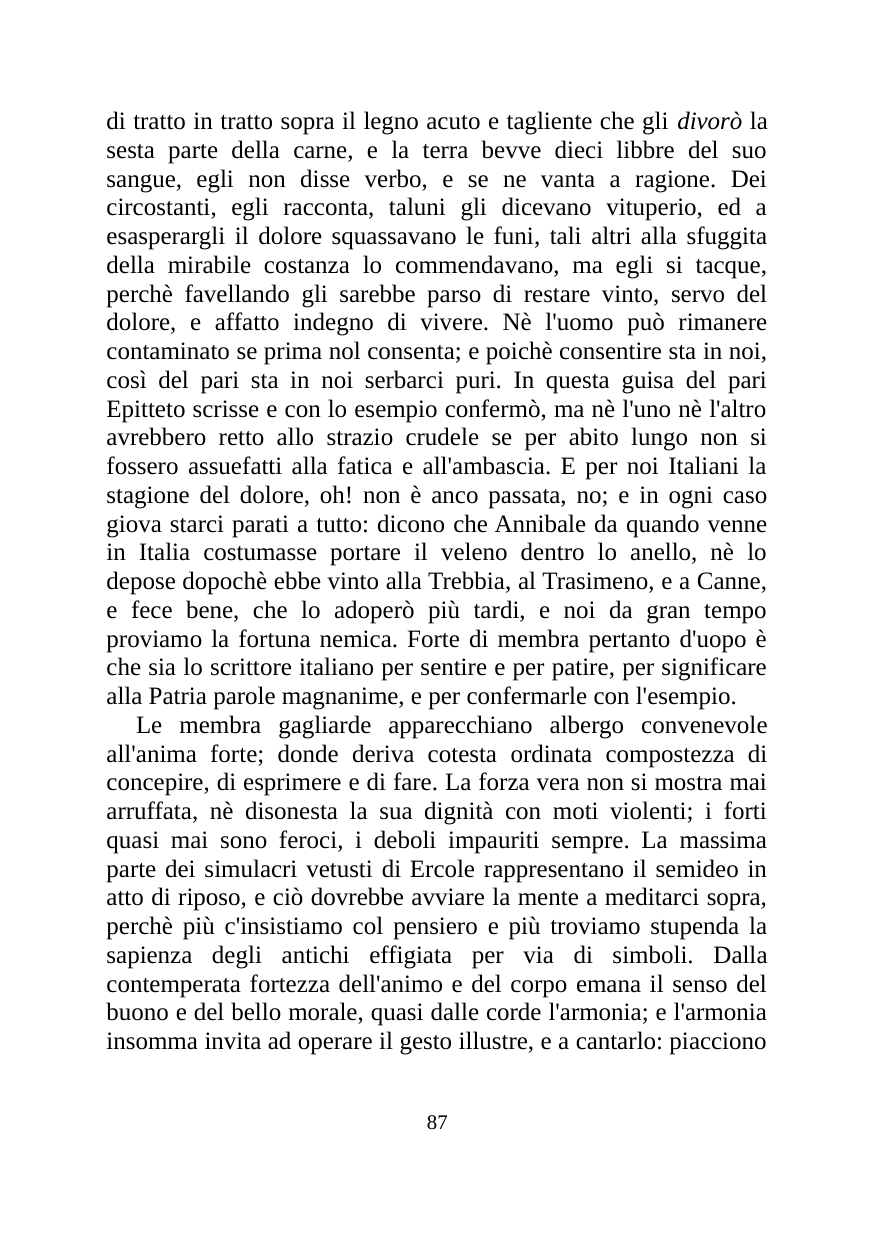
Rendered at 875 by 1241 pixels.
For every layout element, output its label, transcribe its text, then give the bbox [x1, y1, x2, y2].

text Le membra gagliarde apparecchiano albergo convenevole all'anima forte; donde deriva cotesta ordinata compostezza di concepire, di esprimere e di fare. La forza vera non si mostra mai arruffata, nè disonesta la sua dignità con moti violenti; i forti quasi mai sono feroci, i deboli impauriti sempre. La massima parte dei simulacri vetusti di Ercole rappresentano il semideo in atto di riposo, e ciò dovrebbe avviare la mente a meditarci sopra, perchè più c'insistiamo col pensiero e più troviamo stupenda la sapienza degli antichi effigiata per via di simboli. Dalla contemperata fortezza dell'animo e del corpo emana il senso del buono e del bello morale, quasi dalle corde l'armonia; e l'armonia insomma invita ad operare il gesto illustre, e a cantarlo: piacciono [106, 710, 768, 1055]
text di tratto in tratto sopra il legno acuto e tagliente che gli divorò la sesta parte della carne, e la terra bevve dieci libbre del suo sangue, egli non disse verbo, e se ne vanta a ragione. Dei circostanti, egli racconta, taluni gli dicevano vituperio, ed a esasperargli il dolore squassavano le funi, tali altri alla sfuggita della mirabile costanza lo commendavano, ma egli si tacque, perchè favellando gli sarebbe parso di restare vinto, servo del dolore, e affatto indegno di vivere. Nè l'uomo può rimanere contaminato se prima nol consenta; e poichè consentire sta in noi, così del pari sta in noi serbarci puri. In questa guisa del pari Epitteto scrisse e con lo esempio confermò, ma nè l'uno nè l'altro avrebbero retto allo strazio crudele se per abito lungo non si fossero assuefatti alla fatica e all'ambascia. E per noi Italiani la stagione del dolore, oh! non è anco passata, no; e in ogni caso giova starci parati a tutto: dicono che Annibale da quando venne in Italia costumasse portare il veleno dentro lo anello, nè lo depose dopochè ebbe vinto alla Trebbia, al Trasimeno, e a Canne, e fece bene, che lo adoperò più tardi, e noi da gran tempo proviamo la fortuna nemica. Forte di membra pertanto d'uopo è che sia lo scrittore italiano per sentire e per patire, per significare alla Patria parole magnanime, e per confermarle con l'esempio. [106, 106, 768, 710]
